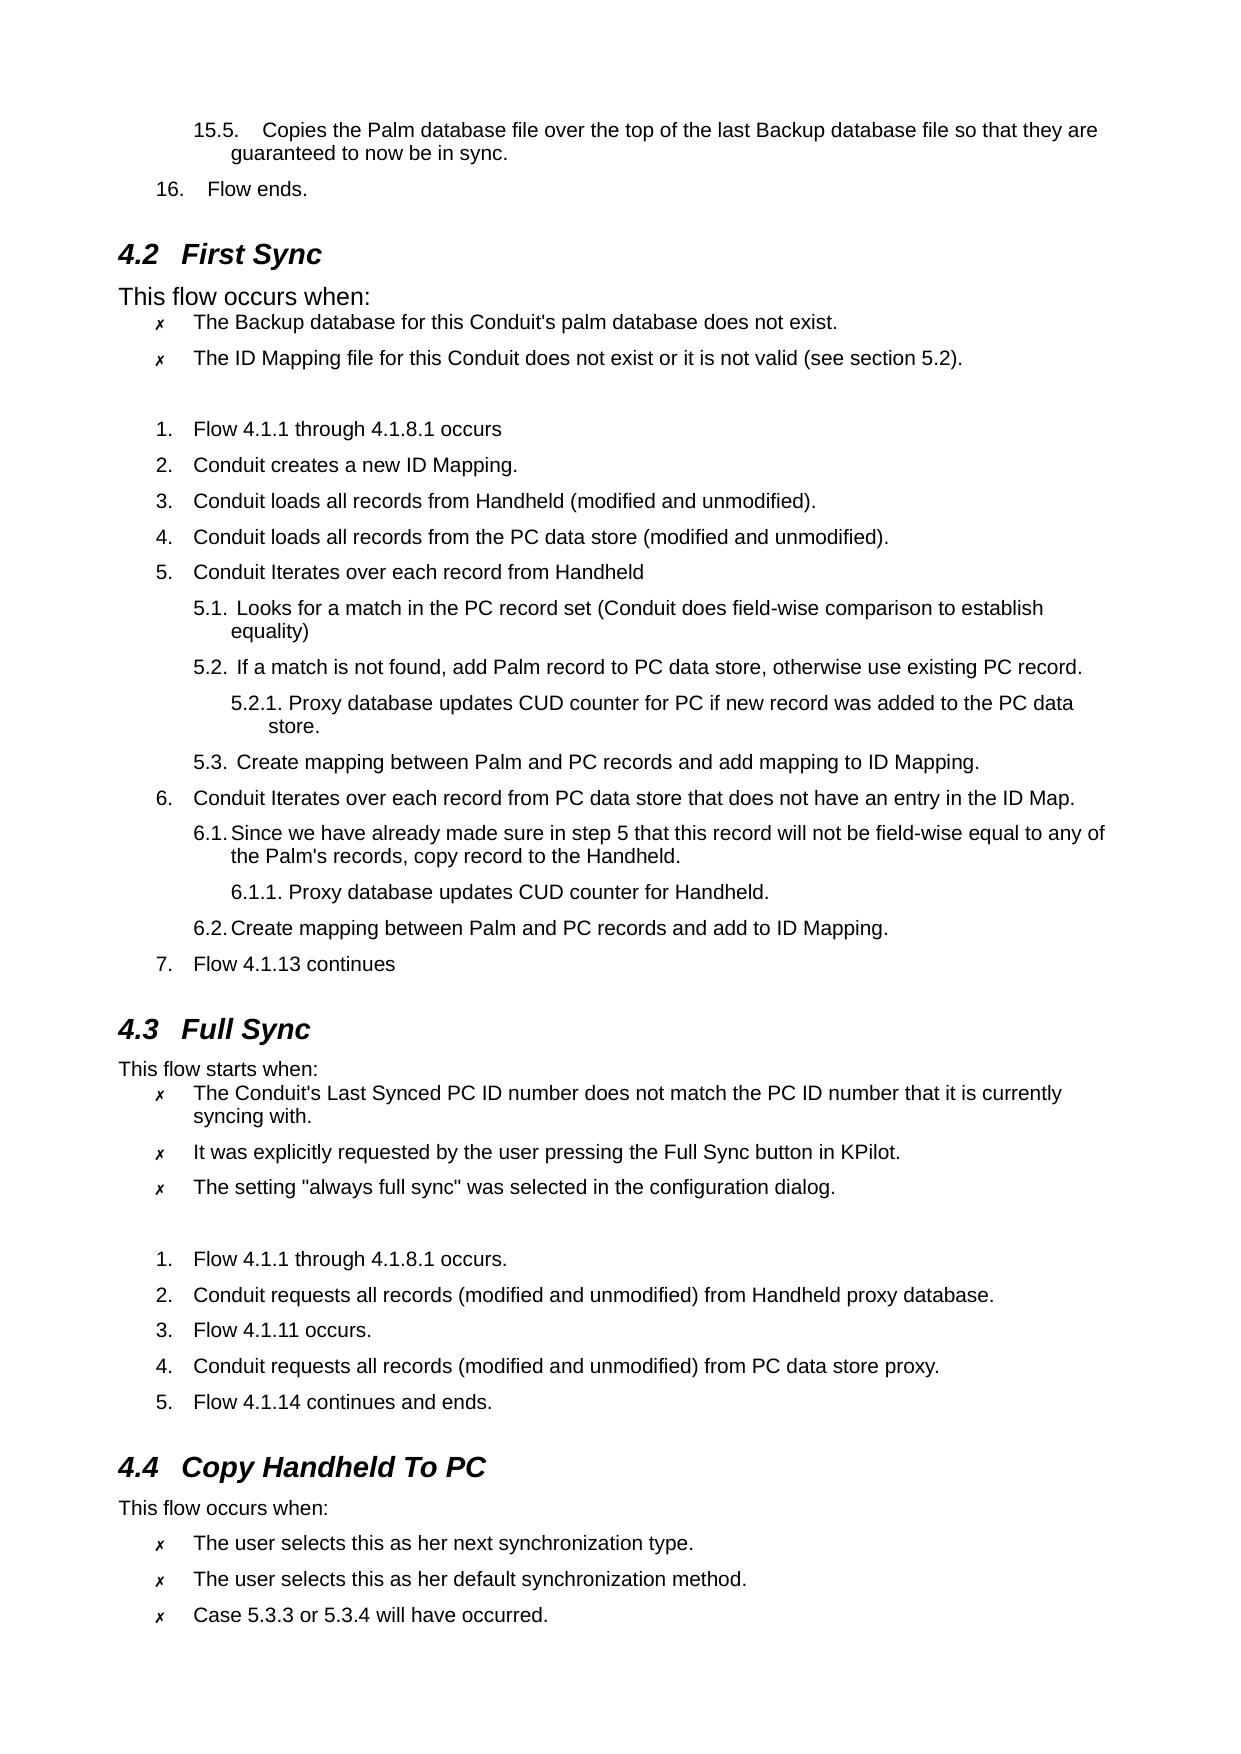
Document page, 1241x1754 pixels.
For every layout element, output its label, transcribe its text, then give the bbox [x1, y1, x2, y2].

list Create mapping between Palm and PC records and add to ID Mapping. [193, 916, 1122, 940]
subtitle Copy Handheld To PC [118, 1451, 1122, 1484]
text This flow starts when: [118, 1058, 1122, 1081]
list It was explicitly requested by the user pressing the Full Sync button in KPilot. [156, 1140, 1122, 1163]
list Case 5.3.3 or 5.3.4 will have occurred. [156, 1603, 1122, 1627]
list Flow 4.1.13 continues [156, 952, 1122, 975]
list The Backup database for this Conduit's palm database does not exist. [156, 311, 1122, 334]
list Flow ends. [156, 177, 1122, 200]
subtitle Full Sync [118, 1013, 1122, 1046]
text This flow occurs when: [118, 1496, 1122, 1519]
list The ID Mapping file for this Conduit does not exist or it is not valid (see section 5.2). [156, 347, 1122, 370]
list Conduit requests all records (modified and unmodified) from PC data store proxy. [156, 1354, 1122, 1378]
list Conduit Iterates over each record from PC data store that does not have an entry in the ID Map. [156, 786, 1122, 809]
list Conduit loads all records from the PC data store (modified and unmodified). [156, 525, 1122, 548]
list Conduit requests all records (modified and unmodified) from Handheld proxy database. [156, 1283, 1122, 1306]
list The user selects this as her default synchronization method. [156, 1568, 1122, 1591]
list Conduit Iterates over each record from Handheld [156, 561, 1122, 584]
list Flow 4.1.11 occurs. [156, 1319, 1122, 1342]
list Copies the Palm database file over the top of the last Backup database file so that they are guaranteed to now be in sync. [193, 118, 1122, 164]
list The user selects this as her next synchronization type. [156, 1532, 1122, 1555]
list Flow 4.1.14 continues and ends. [156, 1390, 1122, 1413]
list The Conduit's Last Synced PC ID number does not match the PC ID number that it is currently syncing with. [156, 1081, 1122, 1128]
text This flow occurs when: [118, 283, 1122, 311]
subtitle First Sync [118, 238, 1122, 270]
list Conduit creates a new ID Mapping. [156, 454, 1122, 477]
list Since we have already made sure in step 5 that this record will not be field-wise equal to any of the Palm's records, copy record to the Handheld. [193, 822, 1122, 868]
list If a match is not found, add Palm record to PC data store, otherwise use existing PC record. [193, 656, 1122, 679]
list Flow 4.1.1 through 4.1.8.1 occurs [156, 418, 1122, 441]
list Create mapping between Palm and PC records and add mapping to ID Mapping. [193, 750, 1122, 773]
list Conduit loads all records from Handheld (modified and unmodified). [156, 489, 1122, 513]
list Looks for a match in the PC record set (Conduit does field-wise comparison to establish equality) [193, 597, 1122, 643]
list Proxy database updates CUD counter for Handheld. [231, 881, 1122, 904]
list The setting "always full sync" was selected in the configuration dialog. [156, 1176, 1122, 1199]
list Proxy database updates CUD counter for PC if new record was added to the PC data store. [231, 691, 1122, 738]
list Flow 4.1.1 through 4.1.8.1 occurs. [156, 1247, 1122, 1271]
